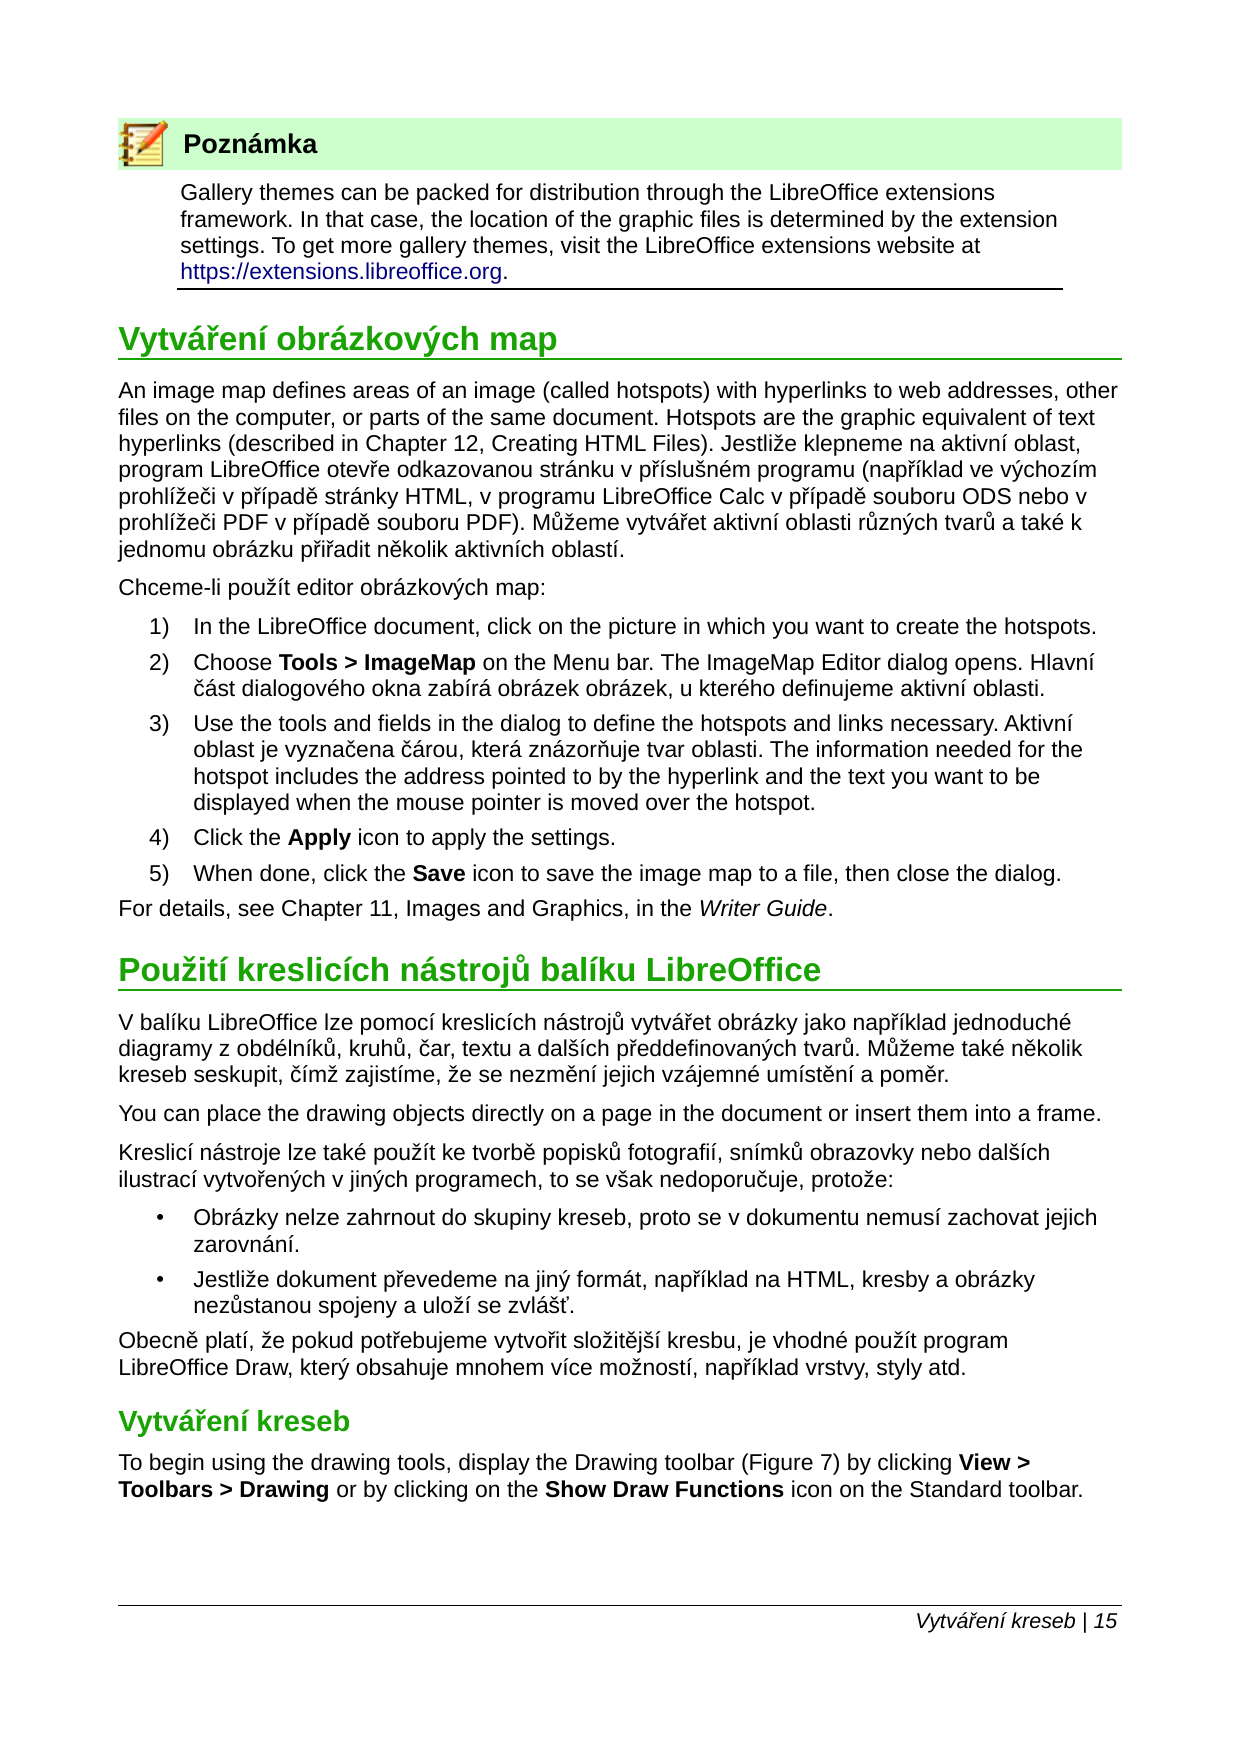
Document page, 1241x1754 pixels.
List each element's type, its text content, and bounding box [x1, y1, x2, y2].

subtitle Vytváření kreseb [118, 1404, 1122, 1437]
text You can place the drawing objects directly on a page in the document or insert them into a frame. [118, 1100, 1122, 1127]
text To begin using the drawing tools, display the Drawing toolbar (Figure 7) by clicking View > Toolbars > Drawing or by clicking on the Show Draw Functions icon on the Standard toolbar. [118, 1449, 1122, 1502]
subtitle Použití kreslicích nástrojů balíku LibreOffice [118, 951, 1122, 989]
list Choose Tools > ImageMap on the Menu bar. The ImageMap Editor dialog opens. Hlavní část dialogového okna zabírá obrázek obrázek, u kterého definujeme aktivní oblasti. [169, 648, 1122, 701]
list Chceme-li použít editor obrázkových map: [118, 574, 1122, 601]
list Use the tools and fields in the dialog to define the hotspots and links necessary. Aktivní oblast je vyznačena čárou, která znázorňuje tvar oblasti. The information needed for the hotspot includes the address pointed to by the hyperlink and the text you want to be displayed when the mouse pointer is moved over the hotspot. [169, 710, 1122, 815]
text An image map defines areas of an image (called hotspots) with hyperlinks to web addresses, other files on the computer, or parts of the same document. Hotspots are the graphic equivalent of text hyperlinks (described in Chapter 12, Creating HTML Files). Jestliže klepneme na aktivní oblast, program LibreOffice otevře odkazovanou stránku v příslušném programu (například ve výchozím prohlížeči v případě stránky HTML, v programu LibreOffice Calc v případě souboru ODS nebo v prohlížeči PDF v případě souboru PDF). Můžeme vytvářet aktivní oblasti různých tvarů a také k jednomu obrázku přiřadit několik aktivních oblastí. [118, 377, 1122, 562]
subtitle Vytváření obrázkových map [118, 319, 1122, 358]
text Gallery themes can be packed for distribution through the LibreOffice extensions framework. In that case, the location of the graphic files is determined by the extension settings. To get more gallery themes, visit the LibreOffice extensions website at https://extensions.libreoffice.org. [177, 176, 1063, 288]
list Click the Apply icon to apply the settings. [169, 824, 1122, 851]
text For details, see Chapter 11, Images and Graphics, in the Writer Guide. [118, 895, 1122, 921]
list Kreslicí nástroje lze také použít ke tvorbě popisků fotografií, snímků obrazovky nebo dalších ilustrací vytvořených v jiných programech, to se však nedoporučuje, protože: [118, 1139, 1122, 1192]
subtitle Poznámka [118, 118, 1122, 170]
list In the LibreOffice document, click on the picture in which you want to create the hotspots. [169, 613, 1122, 639]
text Obecně platí, že pokud potřebujeme vytvořit složitější kresbu, je vhodné použít program LibreOffice Draw, který obsahuje mnohem více možností, například vrstvy, styly atd. [118, 1327, 1122, 1380]
picture [119, 119, 170, 170]
list Obrázky nelze zahrnout do skupiny kreseb, proto se v dokumentu nemusí zachovat jejich zarovnání. [156, 1204, 1122, 1257]
text V balíku LibreOffice lze pomocí kreslicích nástrojů vytvářet obrázky jako například jednoduché diagramy z obdélníků, kruhů, čar, textu a dalších předdefinovaných tvarů. Můžeme také několik kreseb seskupit, čímž zajistíme, že se nezmění jejich vzájemné umístění a poměr. [118, 1009, 1122, 1088]
list Jestliže dokument převedeme na jiný formát, například na HTML, kresby a obrázky nezůstanou spojeny a uloží se zvlášť. [156, 1266, 1122, 1319]
list When done, click the Save icon to save the image map to a file, then close the dialog. [169, 859, 1122, 886]
